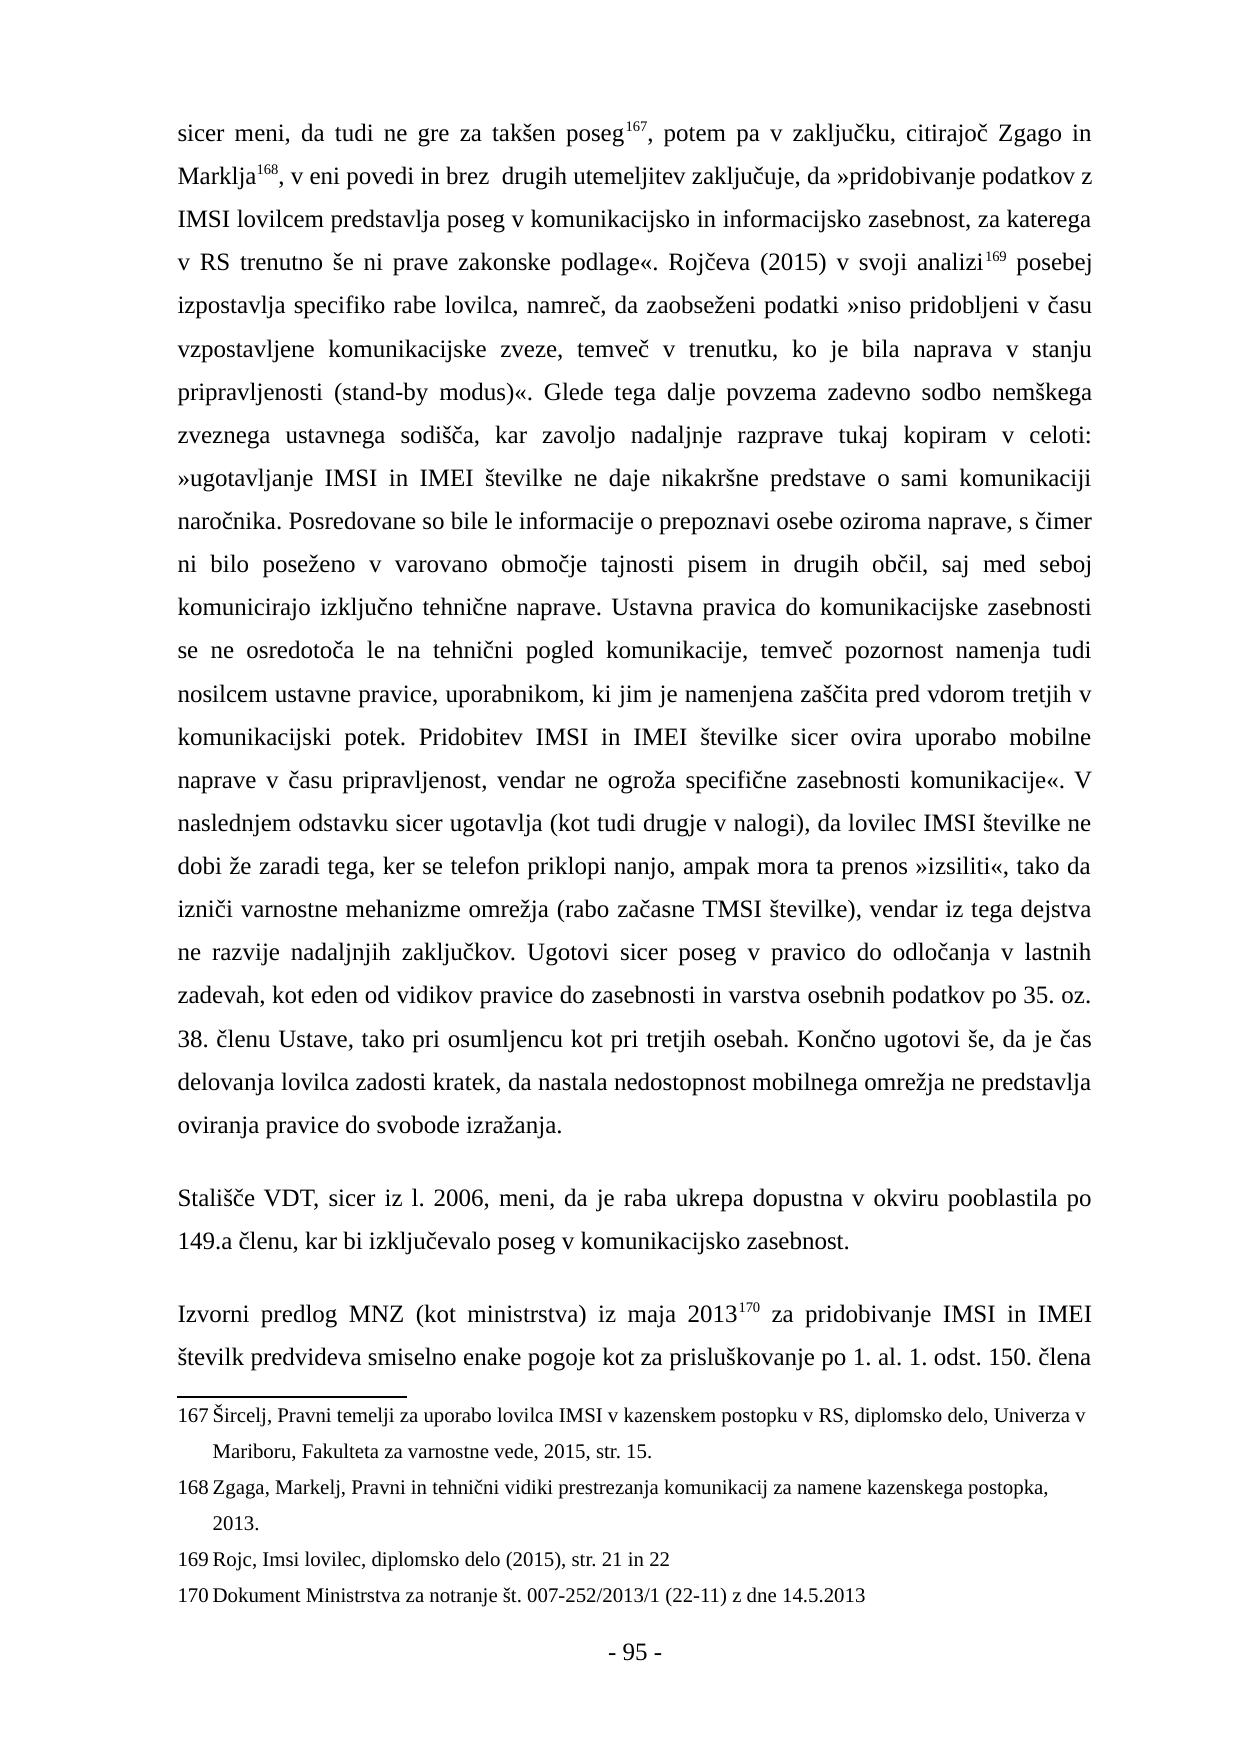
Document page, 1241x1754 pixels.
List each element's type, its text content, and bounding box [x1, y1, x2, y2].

text Dokument Ministrstva za notranje št. 007-252/2013/1 (22-11) z dne 14.5.2013 [177, 1583, 1093, 1607]
text Zgaga, Markelj, Pravni in tehnični vidiki prestrezanja komunikacij za namene kazenskega postopka, 2013. [177, 1475, 1093, 1535]
text Rojc, Imsi lovilec, diplomsko delo (2015), str. 21 in 22 [177, 1547, 1093, 1571]
text sicer meni, da tudi ne gre za takšen poseg, potem pa v zaključku, citirajoč Zgago in Marklja, v eni povedi in brez drugih utemeljitev zaključuje, da »pridobivanje podatkov z IMSI lovilcem predstavlja poseg v komunikacijsko in informacijsko zasebnost, za katerega v RS trenutno še ni prave zakonske podlage«. Rojčeva (2015) v svoji analizi posebej izpostavlja specifiko rabe lovilca, namreč, da zaobseženi podatki »niso pridobljeni v času vzpostavljene komunikacijske zveze, temveč v trenutku, ko je bila naprava v stanju pripravljenosti (stand-by modus)«. Glede tega dalje povzema zadevno sodbo nemškega zveznega ustavnega sodišča, kar zavoljo nadaljnje razprave tukaj kopiram v celoti: »ugotavljanje IMSI in IMEI številke ne daje nikakršne predstave o sami komunikaciji naročnika. Posredovane so bile le informacije o prepoznavi osebe oziroma naprave, s čimer ni bilo poseženo v varovano območje tajnosti pisem in drugih občil, saj med seboj komunicirajo izključno tehnične naprave. Ustavna pravica do komunikacijske zasebnosti se ne osredotoča le na tehnični pogled komunikacije, temveč pozornost namenja tudi nosilcem ustavne pravice, uporabnikom, ki jim je namenjena zaščita pred vdorom tretjih v komunikacijski potek. Pridobitev IMSI in IMEI številke sicer ovira uporabo mobilne naprave v času pripravljenost, vendar ne ogroža specifične zasebnosti komunikacije«. V naslednjem odstavku sicer ugotavlja (kot tudi drugje v nalogi), da lovilec IMSI številke ne dobi že zaradi tega, ker se telefon priklopi nanjo, ampak mora ta prenos »izsiliti«, tako da izniči varnostne mehanizme omrežja (rabo začasne TMSI številke), vendar iz tega dejstva ne razvije nadaljnjih zaključkov. Ugotovi sicer poseg v pravico do odločanja v lastnih zadevah, kot eden od vidikov pravice do zasebnosti in varstva osebnih podatkov po 35. oz. 38. členu Ustave, tako pri osumljencu kot pri tretjih osebah. Končno ugotovi še, da je čas delovanja lovilca zadosti kratek, da nastala nedostopnost mobilnega omrežja ne predstavlja oviranja pravice do svobode izražanja. [177, 118, 1093, 1139]
text Izvorni predlog MNZ (kot ministrstva) iz maja 2013 za pridobivanje IMSI in IMEI številk predvideva smiselno enake pogoje kot za prisluškovanje po 1. al. 1. odst. 150. člena [177, 1299, 1093, 1371]
text Šircelj, Pravni temelji za uporabo lovilca IMSI v kazenskem postopku v RS, diplomsko delo, Univerza v Mariboru, Fakulteta za varnostne vede, 2015, str. 15. [177, 1403, 1093, 1463]
text Stališče VDT, sicer iz l. 2006, meni, da je raba ukrepa dopustna v okviru pooblastila po 149.a členu, kar bi izključevalo poseg v komunikacijsko zasebnost. [177, 1183, 1093, 1255]
